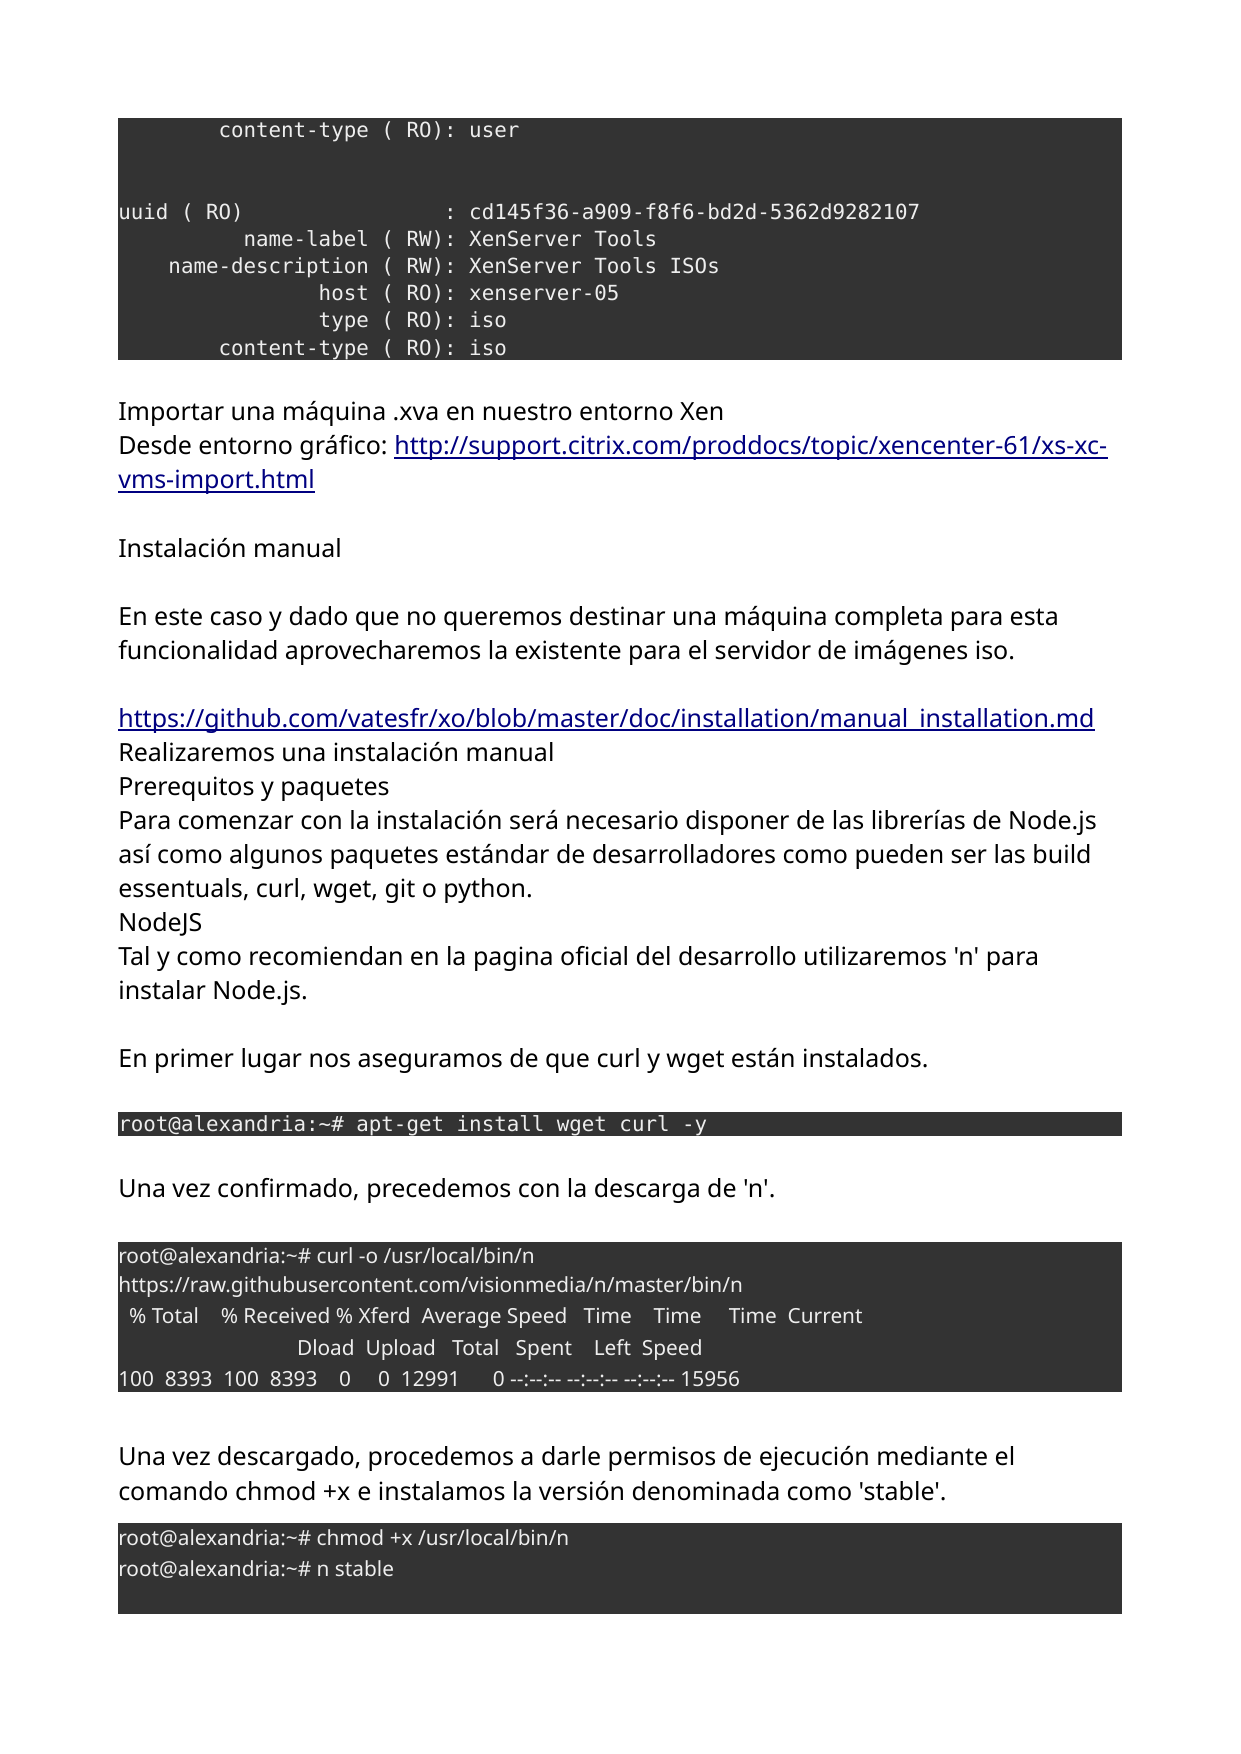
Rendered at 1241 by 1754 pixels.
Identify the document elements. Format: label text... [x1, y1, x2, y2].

text name-description ( RW): XenServer Tools ISOs [118, 254, 1122, 278]
text Desde entorno gráfico: http://support.citrix.com/proddocs/topic/xencenter-61/xs-xc-vms-import.html [118, 428, 1122, 496]
text name-label ( RW): XenServer Tools [118, 227, 1122, 251]
text type ( RO): iso [118, 308, 1122, 333]
text En primer lugar nos aseguramos de que curl y wget están instalados. [118, 1041, 1122, 1075]
text Para comenzar con la instalación será necesario disponer de las librerías de Node.js así como algunos paquetes estándar de desarrolladores como pueden ser las build essentuals, curl, wget, git o python. [118, 803, 1122, 905]
text content-type ( RO): iso [118, 336, 1122, 360]
text % Total % Received % Xferd Average Speed Time Time Time Current [118, 1301, 1122, 1330]
text Tal y como recomiendan en la pagina oficial del desarrollo utilizaremos 'n' para instalar Node.js. [118, 939, 1122, 1007]
text root@alexandria:~# apt-get install wget curl -y [118, 1112, 1122, 1136]
text https://github.com/vatesfr/xo/blob/master/doc/installation/manual_installation.md [118, 701, 1122, 734]
text Prerequitos y paquetes [118, 769, 1122, 803]
text Una vez descargado, procedemos a darle permisos de ejecución mediante el comando chmod +x e instalamos la versión denominada como 'stable'. [118, 1439, 1122, 1507]
text root@alexandria:~# chmod +x /usr/local/bin/n [118, 1523, 1122, 1551]
text Realizaremos una instalación manual [118, 734, 1122, 769]
text Dload Upload Total Spent Left Speed [118, 1333, 1122, 1361]
text Una vez confirmado, precedemos con la descarga de 'n'. [118, 1171, 1122, 1204]
text Importar una máquina .xva en nuestro entorno Xen [118, 394, 1122, 428]
text 100 8393 100 8393 0 0 12991 0 --:--:-- --:--:-- --:--:-- 15956 [118, 1364, 1122, 1392]
text host ( RO): xenserver-05 [118, 281, 1122, 306]
text Instalación manual [118, 530, 1122, 564]
text NodeJS [118, 905, 1122, 939]
text root@alexandria:~# n stable [118, 1554, 1122, 1582]
text root@alexandria:~# curl -o /usr/local/bin/n https://raw.githubusercontent.com/visionmedia/n/master/bin/n [118, 1242, 1122, 1298]
text En este caso y dado que no queremos destinar una máquina completa para esta funcionalidad aprovecharemos la existente para el servidor de imágenes iso. [118, 598, 1122, 666]
text content-type ( RO): user [118, 118, 1122, 142]
text uuid ( RO) : cd145f36-a909-f8f6-bd2d-5362d9282107 [118, 200, 1122, 224]
